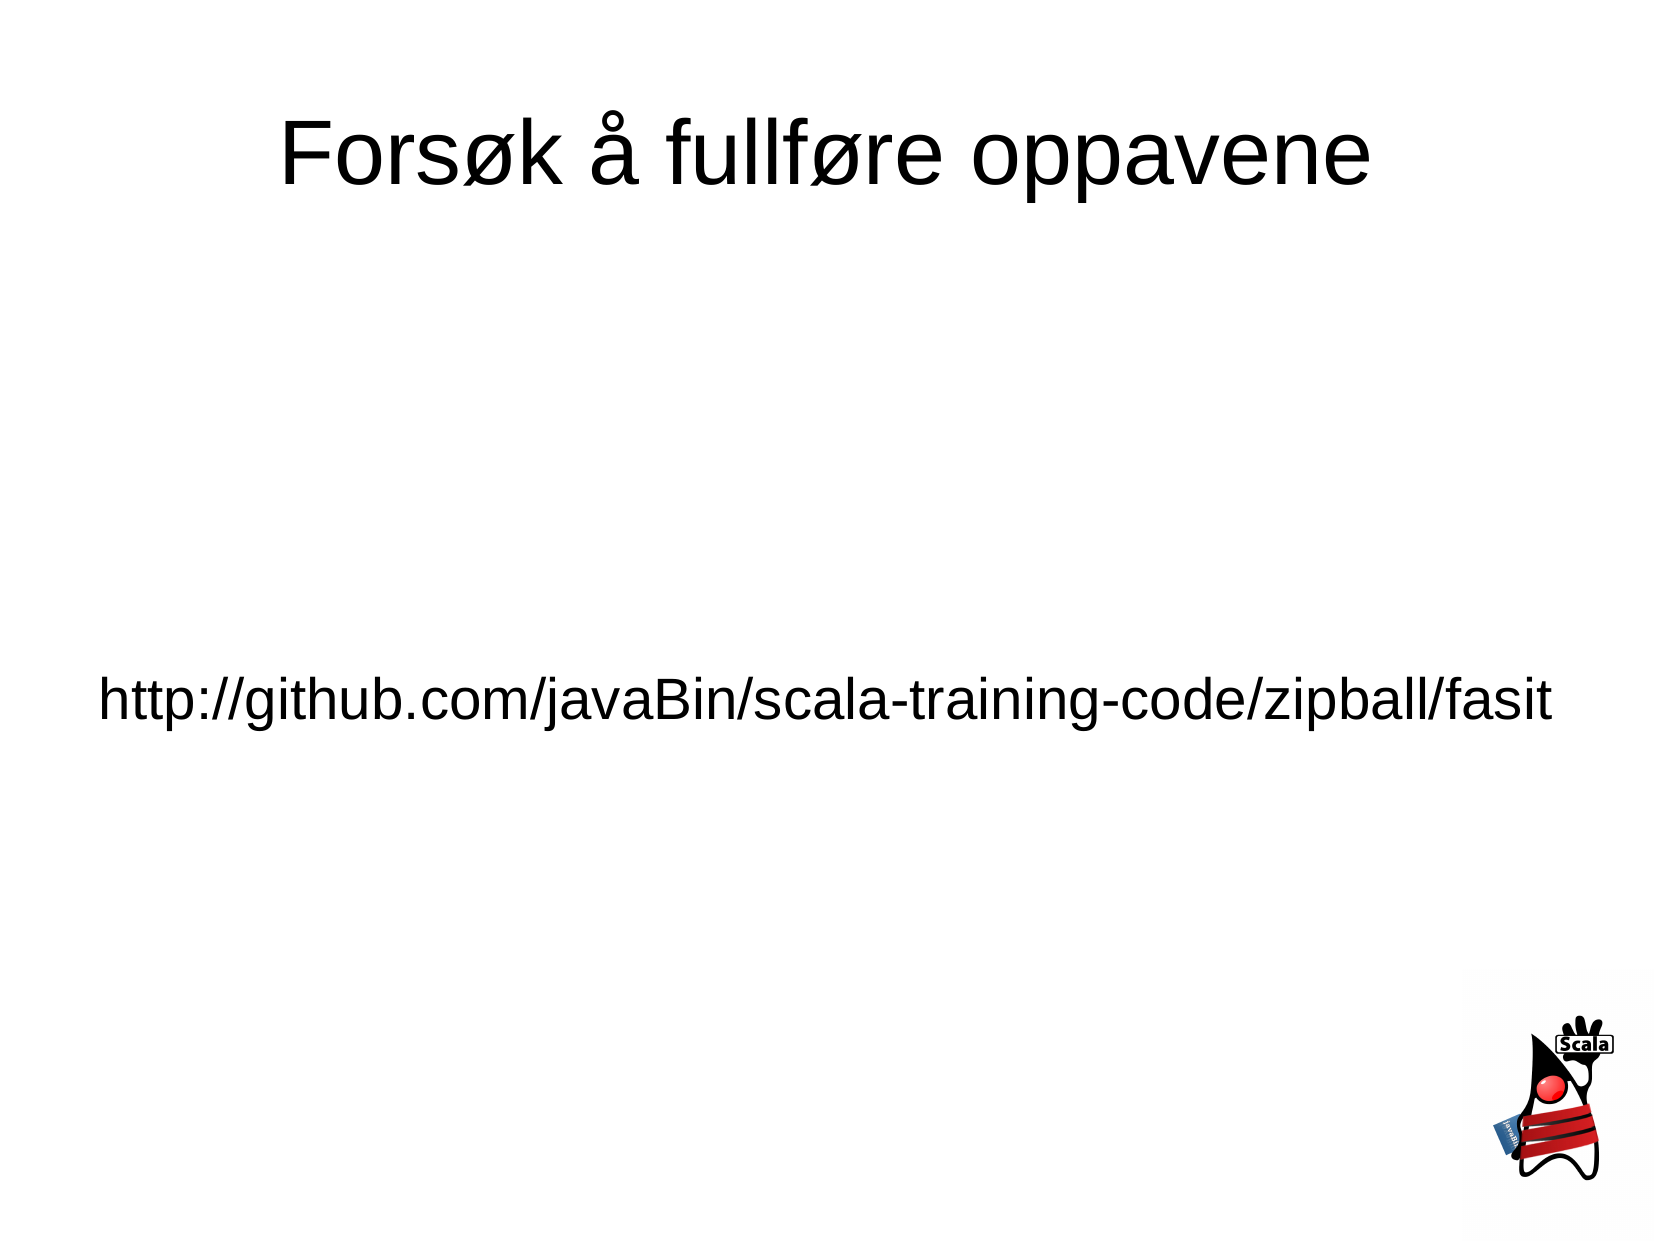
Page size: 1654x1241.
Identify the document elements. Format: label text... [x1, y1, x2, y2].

title Forsøk å fullføre oppavene [82, 56, 1571, 250]
subtitle http://github.com/javaBin/scala-training-code/zipball/fasit [82, 290, 1571, 1109]
picture [1462, 969, 1654, 1241]
